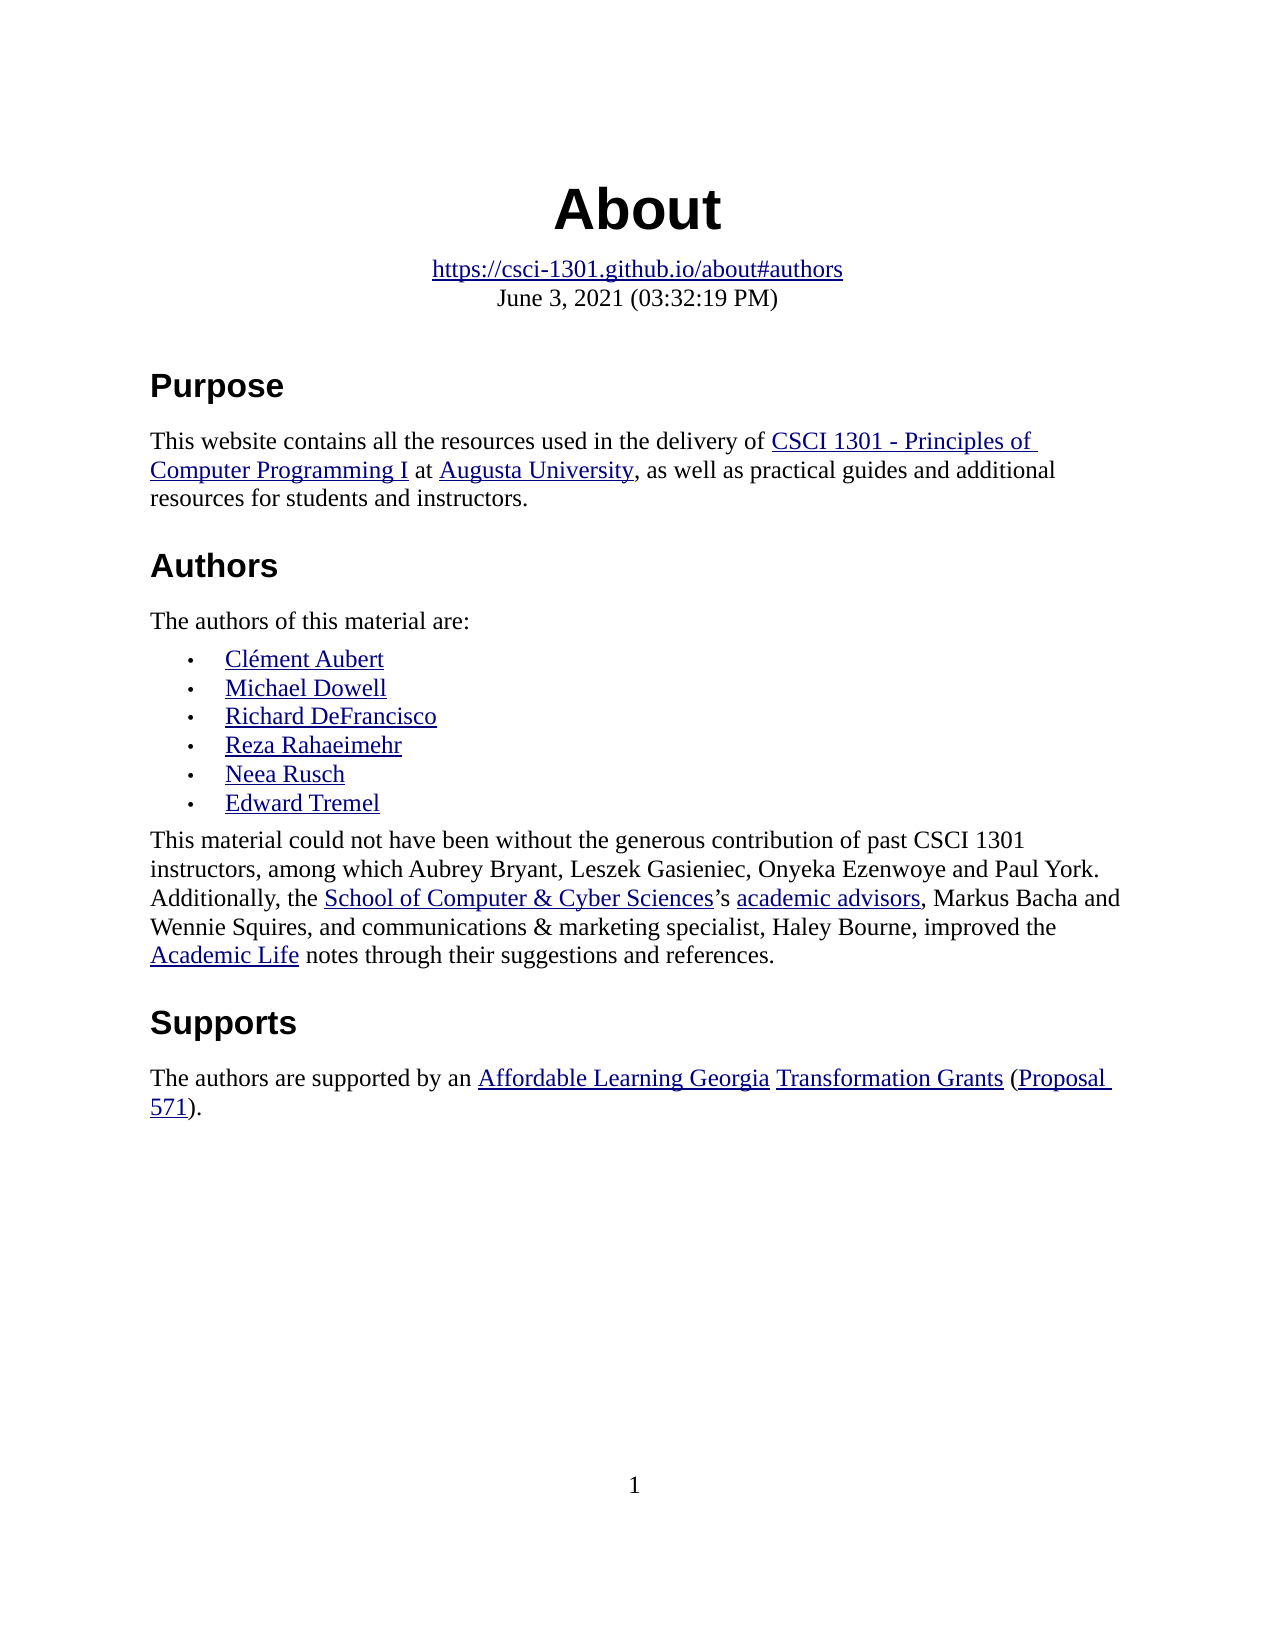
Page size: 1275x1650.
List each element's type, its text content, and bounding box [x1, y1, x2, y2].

subtitle Supports [150, 1003, 1125, 1042]
text https://csci-1301.github.io/about#authors [150, 254, 1125, 283]
title About [150, 175, 1125, 242]
list Clément Aubert [187, 644, 1125, 673]
text The authors are supported by an Affordable Learning Georgia Transformation Grants (Proposal 571). [150, 1063, 1125, 1121]
list Richard DeFrancisco [187, 701, 1125, 730]
text The authors of this material are: [150, 606, 1125, 635]
text June 3, 2021 (03:32:19 PM) [150, 283, 1125, 312]
list Neea Rusch [187, 759, 1125, 788]
subtitle Authors [150, 546, 1125, 585]
list Edward Tremel [187, 788, 1125, 816]
list Reza Rahaeimehr [187, 730, 1125, 759]
text This website contains all the resources used in the delivery of CSCI 1301 - Principles of Computer Programming I at Augusta University, as well as practical guides and additional resources for students and instructors. [150, 426, 1125, 512]
subtitle Purpose [150, 366, 1125, 404]
list Michael Dowell [187, 673, 1125, 701]
text This material could not have been without the generous contribution of past CSCI 1301 instructors, among which Aubrey Bryant, Leszek Gasieniec, Onyeka Ezenwoye and Paul York. Additionally, the School of Computer & Cyber Sciences’s academic advisors, Markus Bacha and Wennie Squires, and communications & marketing specialist, Haley Bourne, improved the Academic Life notes through their suggestions and references. [150, 825, 1125, 969]
